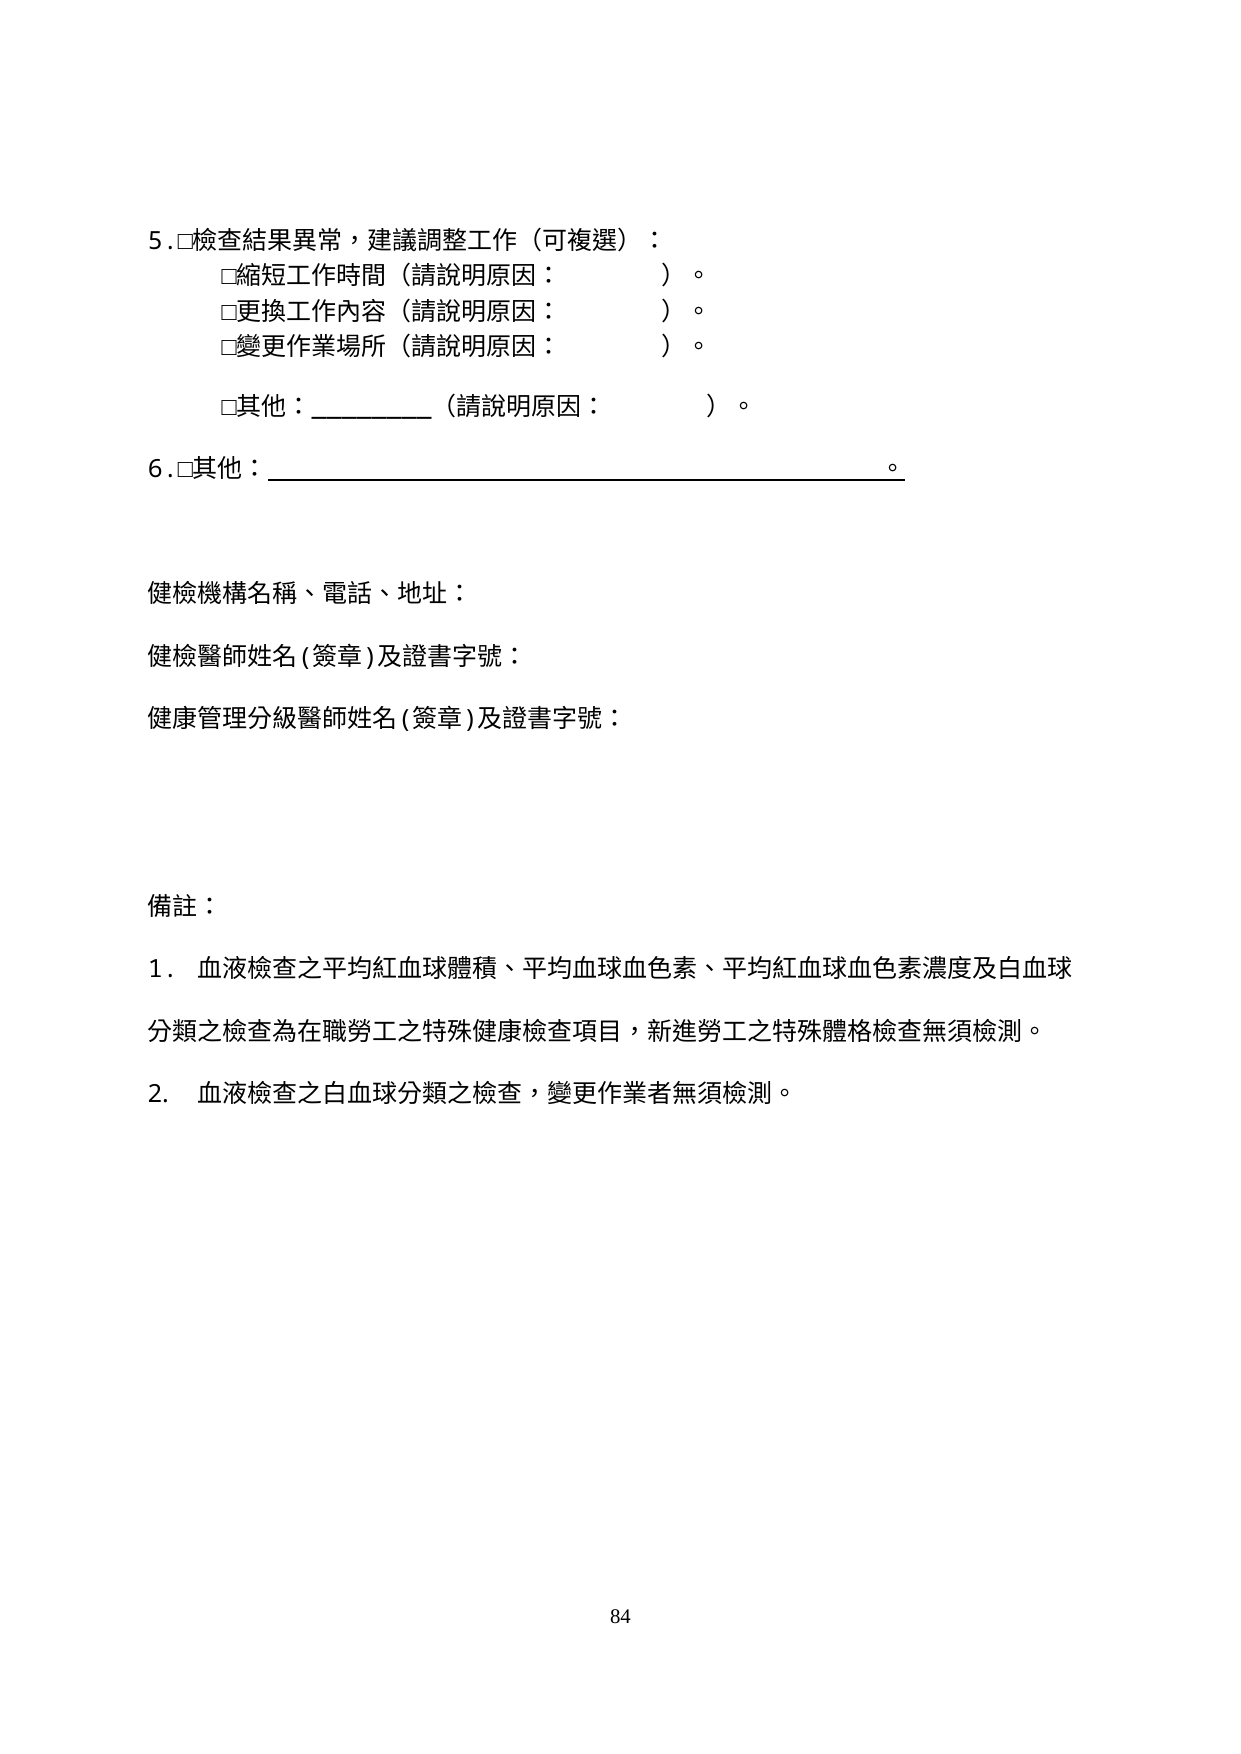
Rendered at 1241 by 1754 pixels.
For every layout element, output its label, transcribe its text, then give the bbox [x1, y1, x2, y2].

text 健檢機構名稱、電話、地址： [148, 550, 1092, 612]
text 備註： [148, 862, 1092, 925]
list 血液檢查之平均紅血球體積、平均血球血色素、平均紅血球血色素濃度及白血球分類之檢查為在職勞工之特殊健康檢查項目，新進勞工之特殊體格檢查無須檢測。 [148, 925, 1096, 1050]
text 5.□檢查結果異常，建議調整工作（可複選）： [148, 221, 1092, 256]
text □其他：________（請說明原因： ）。 [221, 362, 1092, 425]
text 健檢醫師姓名(簽章)及證書字號： [148, 612, 1092, 675]
text □縮短工作時間（請說明原因： ）。 [221, 256, 1092, 292]
list 血液檢查之白血球分類之檢查，變更作業者無須檢測。 [148, 1050, 1096, 1112]
text 6.□其他： 。 [148, 425, 1092, 487]
text □變更作業場所（請說明原因： ）。 [221, 327, 1092, 362]
text □更換工作內容（請說明原因： ）。 [221, 292, 1092, 327]
text 健康管理分級醫師姓名(簽章)及證書字號： [148, 675, 1092, 737]
